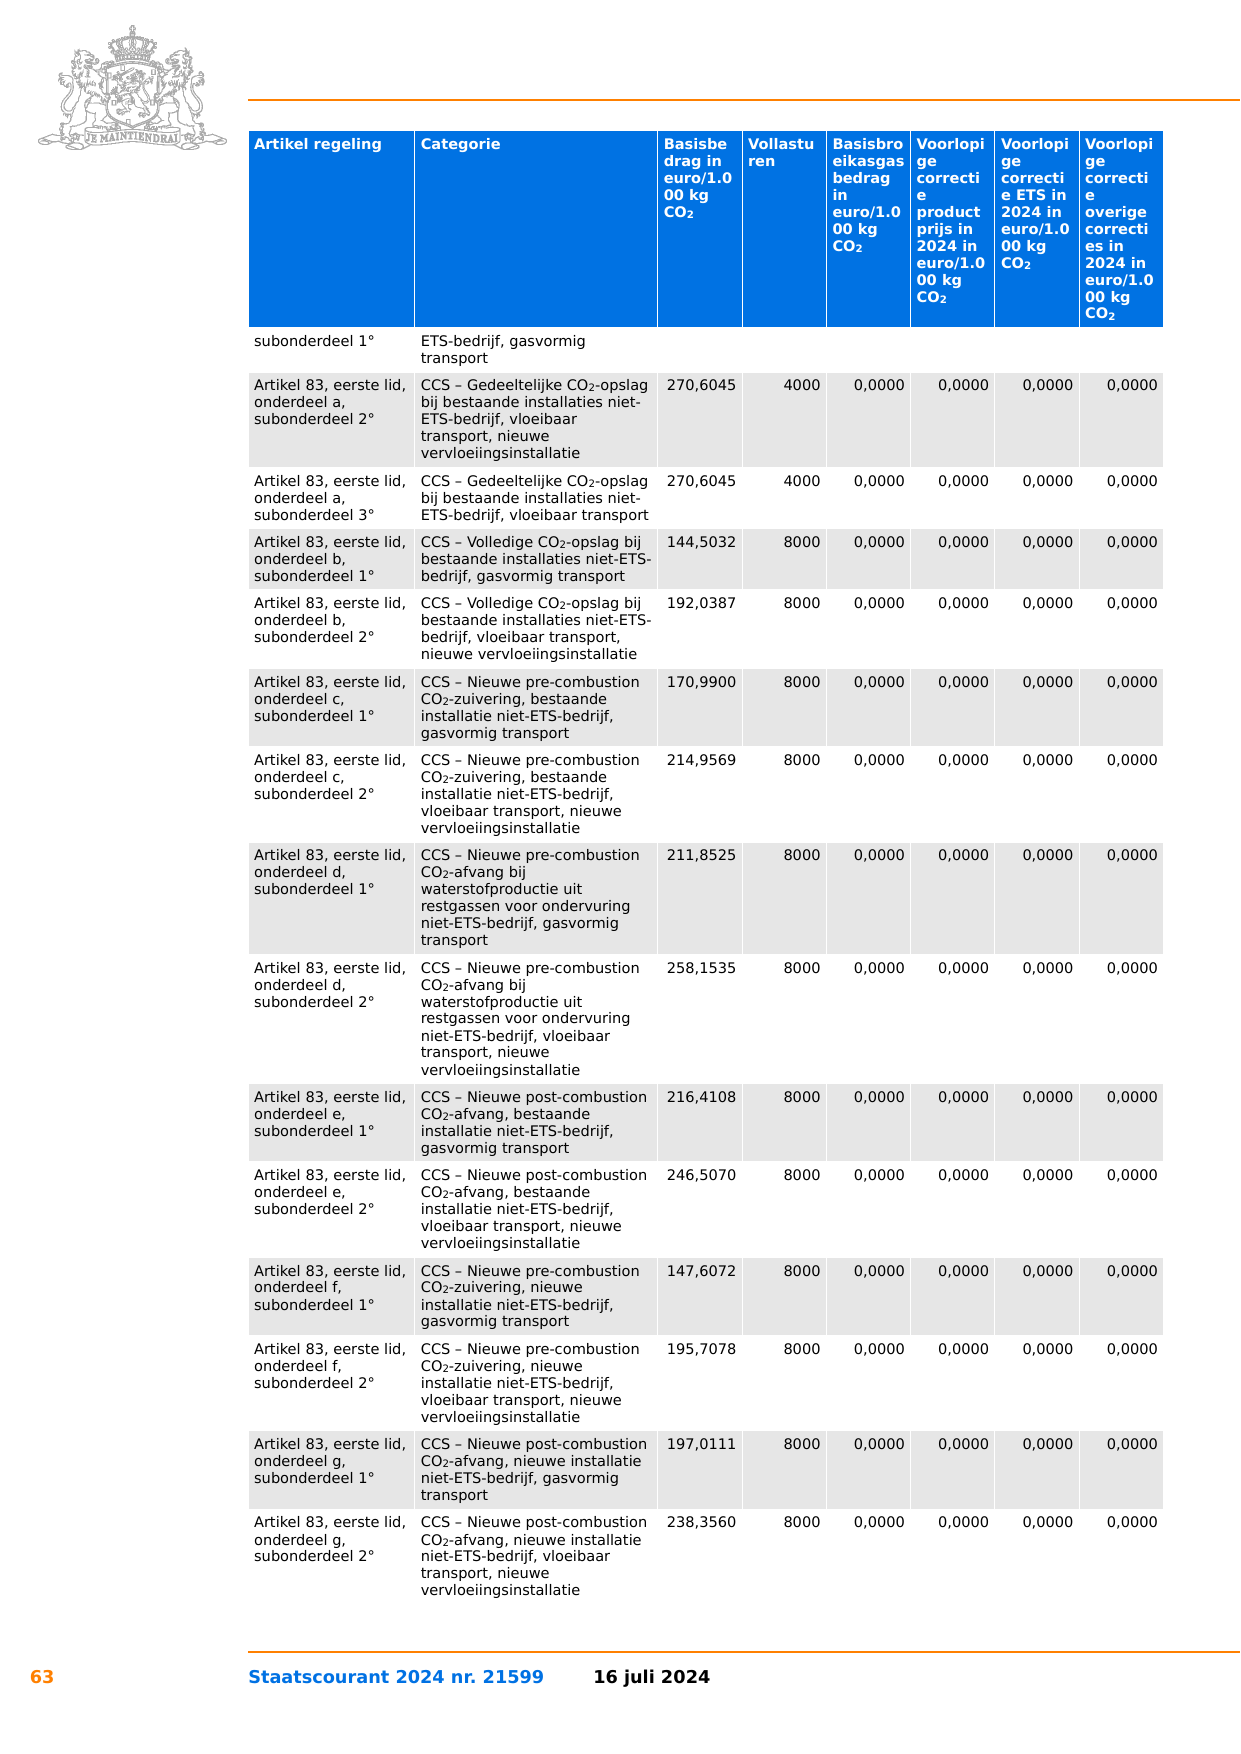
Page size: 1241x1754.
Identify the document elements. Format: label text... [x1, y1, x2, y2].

table_cell 8000 [743, 1084, 826, 1161]
table_cell Artikel 83, eerste lid, onderdeel c, subonderdeel 1° [249, 669, 414, 746]
table_cell Artikel 83, eerste lid, onderdeel b, subonderdeel 2° [249, 591, 414, 668]
table_cell 0,0000 [1080, 1510, 1163, 1604]
table_cell Artikel 83, eerste lid, onderdeel d, subonderdeel 1° [249, 843, 414, 954]
table_cell 8000 [743, 747, 826, 841]
table_cell CCS – Nieuwe pre-combustion CO2-afvang bij waterstofproductie uit restgassen voor ondervuring niet-ETS-bedrijf, vloeibaar transport, nieuwe vervloeiingsinstallatie [415, 955, 657, 1083]
table_cell Artikel 83, eerste lid, onderdeel g, subonderdeel 1° [249, 1431, 414, 1509]
table_cell Artikel 83, eerste lid, onderdeel f, subonderdeel 1° [249, 1258, 414, 1335]
table_cell 0,0000 [911, 1431, 994, 1509]
table_cell 270,6045 [658, 468, 742, 528]
table_cell 0,0000 [995, 373, 1079, 467]
table_header Voorlopige correctie ETS in 2024 in euro/1.000 kg CO2 [995, 131, 1079, 327]
table_cell 0,0000 [911, 1084, 994, 1161]
table_cell CCS – Nieuwe post-combustion CO2-afvang, bestaande installatie niet-ETS-bedrijf, gasvormig transport [415, 1084, 657, 1161]
table_cell 0,0000 [1080, 529, 1163, 589]
table_cell [827, 328, 910, 371]
table_cell 0,0000 [995, 1163, 1079, 1257]
table_cell 8000 [743, 1163, 826, 1257]
table_cell 0,0000 [827, 1258, 910, 1335]
table_cell 0,0000 [827, 1336, 910, 1430]
table_cell 0,0000 [1080, 468, 1163, 528]
table_cell 0,0000 [995, 1336, 1079, 1430]
table_cell 8000 [743, 669, 826, 746]
table_cell Artikel 83, eerste lid, onderdeel b, subonderdeel 1° [249, 529, 414, 589]
table_header Voorlopige correctie productprijs in 2024 in euro/1.000 kg CO2 [911, 131, 994, 327]
table_cell 8000 [743, 843, 826, 954]
table_cell 0,0000 [995, 1258, 1079, 1335]
table_cell 0,0000 [827, 591, 910, 668]
table_cell 0,0000 [995, 1510, 1079, 1604]
table_cell 0,0000 [827, 1431, 910, 1509]
table_cell 0,0000 [995, 591, 1079, 668]
table_cell 0,0000 [911, 468, 994, 528]
table_cell 0,0000 [1080, 1258, 1163, 1335]
table_cell 4000 [743, 373, 826, 467]
table_cell Artikel 83, eerste lid, onderdeel f, subonderdeel 2° [249, 1336, 414, 1430]
table_cell CCS – Gedeeltelijke CO2-opslag bij bestaande installaties niet-ETS-bedrijf, vloeibaar transport, nieuwe vervloeiingsinstallatie [415, 373, 657, 467]
table_cell 0,0000 [1080, 373, 1163, 467]
table_cell 0,0000 [1080, 747, 1163, 841]
table_cell 0,0000 [827, 1163, 910, 1257]
table_cell 0,0000 [911, 1510, 994, 1604]
table_cell 0,0000 [1080, 669, 1163, 746]
table_cell CCS – Nieuwe post-combustion CO2-afvang, nieuwe installatie niet-ETS-bedrijf, vloeibaar transport, nieuwe vervloeiingsinstallatie [415, 1510, 657, 1604]
table_cell 0,0000 [827, 843, 910, 954]
table_cell 8000 [743, 529, 826, 589]
table_cell 8000 [743, 1258, 826, 1335]
table_cell CCS – Nieuwe pre-combustion CO2-afvang bij waterstofproductie uit restgassen voor ondervuring niet-ETS-bedrijf, gasvormig transport [415, 843, 657, 954]
table_cell 0,0000 [995, 1431, 1079, 1509]
table_cell 192,0387 [658, 591, 742, 668]
table_cell 170,9900 [658, 669, 742, 746]
table_cell 0,0000 [1080, 955, 1163, 1083]
table_cell 0,0000 [911, 591, 994, 668]
table_header Basisbedrag in euro/1.000 kg CO2 [658, 131, 742, 327]
table_cell 0,0000 [1080, 591, 1163, 668]
table_cell CCS – Nieuwe pre-combustion CO2-zuivering, nieuwe installatie niet-ETS-bedrijf, vloeibaar transport, nieuwe vervloeiingsinstallatie [415, 1336, 657, 1430]
table_cell subonderdeel 1° [249, 328, 414, 371]
table_cell 0,0000 [995, 955, 1079, 1083]
table_cell 211,8525 [658, 843, 742, 954]
table_cell [743, 328, 826, 371]
table_cell 0,0000 [995, 529, 1079, 589]
table_header Artikel regeling [249, 131, 414, 327]
table_cell 0,0000 [911, 747, 994, 841]
table_cell 8000 [743, 955, 826, 1083]
table_cell 0,0000 [827, 468, 910, 528]
table_cell 0,0000 [827, 669, 910, 746]
table_cell CCS – Nieuwe pre-combustion CO2-zuivering, bestaande installatie niet-ETS-bedrijf, vloeibaar transport, nieuwe vervloeiingsinstallatie [415, 747, 657, 841]
table_cell 0,0000 [995, 1084, 1079, 1161]
table_cell 0,0000 [911, 843, 994, 954]
table_cell 0,0000 [827, 1084, 910, 1161]
table_cell Artikel 83, eerste lid, onderdeel a, subonderdeel 2° [249, 373, 414, 467]
table_cell [1080, 328, 1163, 371]
table_cell 0,0000 [827, 955, 910, 1083]
table_cell 238,3560 [658, 1510, 742, 1604]
table_cell 0,0000 [1080, 1163, 1163, 1257]
table_cell CCS – Nieuwe pre-combustion CO2-zuivering, nieuwe installatie niet-ETS-bedrijf, gasvormig transport [415, 1258, 657, 1335]
table_cell 0,0000 [1080, 1431, 1163, 1509]
table_cell 147,6072 [658, 1258, 742, 1335]
table_cell 270,6045 [658, 373, 742, 467]
table_cell CCS – Nieuwe pre-combustion CO2-zuivering, bestaande installatie niet-ETS-bedrijf, gasvormig transport [415, 669, 657, 746]
table_cell Artikel 83, eerste lid, onderdeel g, subonderdeel 2° [249, 1510, 414, 1604]
table_cell CCS – Nieuwe post-combustion CO2-afvang, bestaande installatie niet-ETS-bedrijf, vloeibaar transport, nieuwe vervloeiingsinstallatie [415, 1163, 657, 1257]
table_header Voorlopige correctie overige correcties in 2024 in euro/1.000 kg CO2 [1080, 131, 1163, 327]
table_cell 8000 [743, 1336, 826, 1430]
table_cell 0,0000 [1080, 843, 1163, 954]
table_cell 0,0000 [995, 468, 1079, 528]
table_cell Artikel 83, eerste lid, onderdeel e, subonderdeel 2° [249, 1163, 414, 1257]
table_cell 258,1535 [658, 955, 742, 1083]
table_cell CCS – Nieuwe post-combustion CO2-afvang, nieuwe installatie niet-ETS-bedrijf, gasvormig transport [415, 1431, 657, 1509]
table_cell 0,0000 [827, 747, 910, 841]
table_cell ETS-bedrijf, gasvormig transport [415, 328, 657, 371]
picture [38, 25, 227, 150]
table_cell Artikel 83, eerste lid, onderdeel a, subonderdeel 3° [249, 468, 414, 528]
table_cell 144,5032 [658, 529, 742, 589]
table_cell 246,5070 [658, 1163, 742, 1257]
table_cell Artikel 83, eerste lid, onderdeel d, subonderdeel 2° [249, 955, 414, 1083]
table_cell 0,0000 [1080, 1084, 1163, 1161]
table_cell 0,0000 [911, 373, 994, 467]
table_cell CCS – Volledige CO2-opslag bij bestaande installaties niet-ETS-bedrijf, vloeibaar transport, nieuwe vervloeiingsinstallatie [415, 591, 657, 668]
table_cell CCS – Gedeeltelijke CO2-opslag bij bestaande installaties niet-ETS-bedrijf, vloeibaar transport [415, 468, 657, 528]
table_cell 0,0000 [827, 373, 910, 467]
table_cell 0,0000 [995, 747, 1079, 841]
table_cell CCS – Volledige CO2-opslag bij bestaande installaties niet-ETS-bedrijf, gasvormig transport [415, 529, 657, 589]
table_cell 0,0000 [911, 1258, 994, 1335]
table_cell 0,0000 [911, 1163, 994, 1257]
table_header Basisbroeikasgasbedrag in euro/1.000 kg CO2 [827, 131, 910, 327]
table_cell 0,0000 [995, 669, 1079, 746]
table_cell 0,0000 [911, 955, 994, 1083]
table_cell Artikel 83, eerste lid, onderdeel c, subonderdeel 2° [249, 747, 414, 841]
table_cell 0,0000 [827, 529, 910, 589]
table_cell 197,0111 [658, 1431, 742, 1509]
table_cell 216,4108 [658, 1084, 742, 1161]
table_cell [911, 328, 994, 371]
table_cell 214,9569 [658, 747, 742, 841]
table_cell 0,0000 [827, 1510, 910, 1604]
table_cell [995, 328, 1079, 371]
table_cell 0,0000 [911, 1336, 994, 1430]
table_cell 8000 [743, 1431, 826, 1509]
table_cell 0,0000 [1080, 1336, 1163, 1430]
table_cell 8000 [743, 1510, 826, 1604]
table_cell 0,0000 [911, 529, 994, 589]
table_cell 0,0000 [911, 669, 994, 746]
table_cell 0,0000 [995, 843, 1079, 954]
table_cell [658, 328, 742, 371]
table_header Vollasturen [743, 131, 826, 327]
table_cell Artikel 83, eerste lid, onderdeel e, subonderdeel 1° [249, 1084, 414, 1161]
table_cell 4000 [743, 468, 826, 528]
table_cell 195,7078 [658, 1336, 742, 1430]
table_header Categorie [415, 131, 657, 327]
table_cell 8000 [743, 591, 826, 668]
